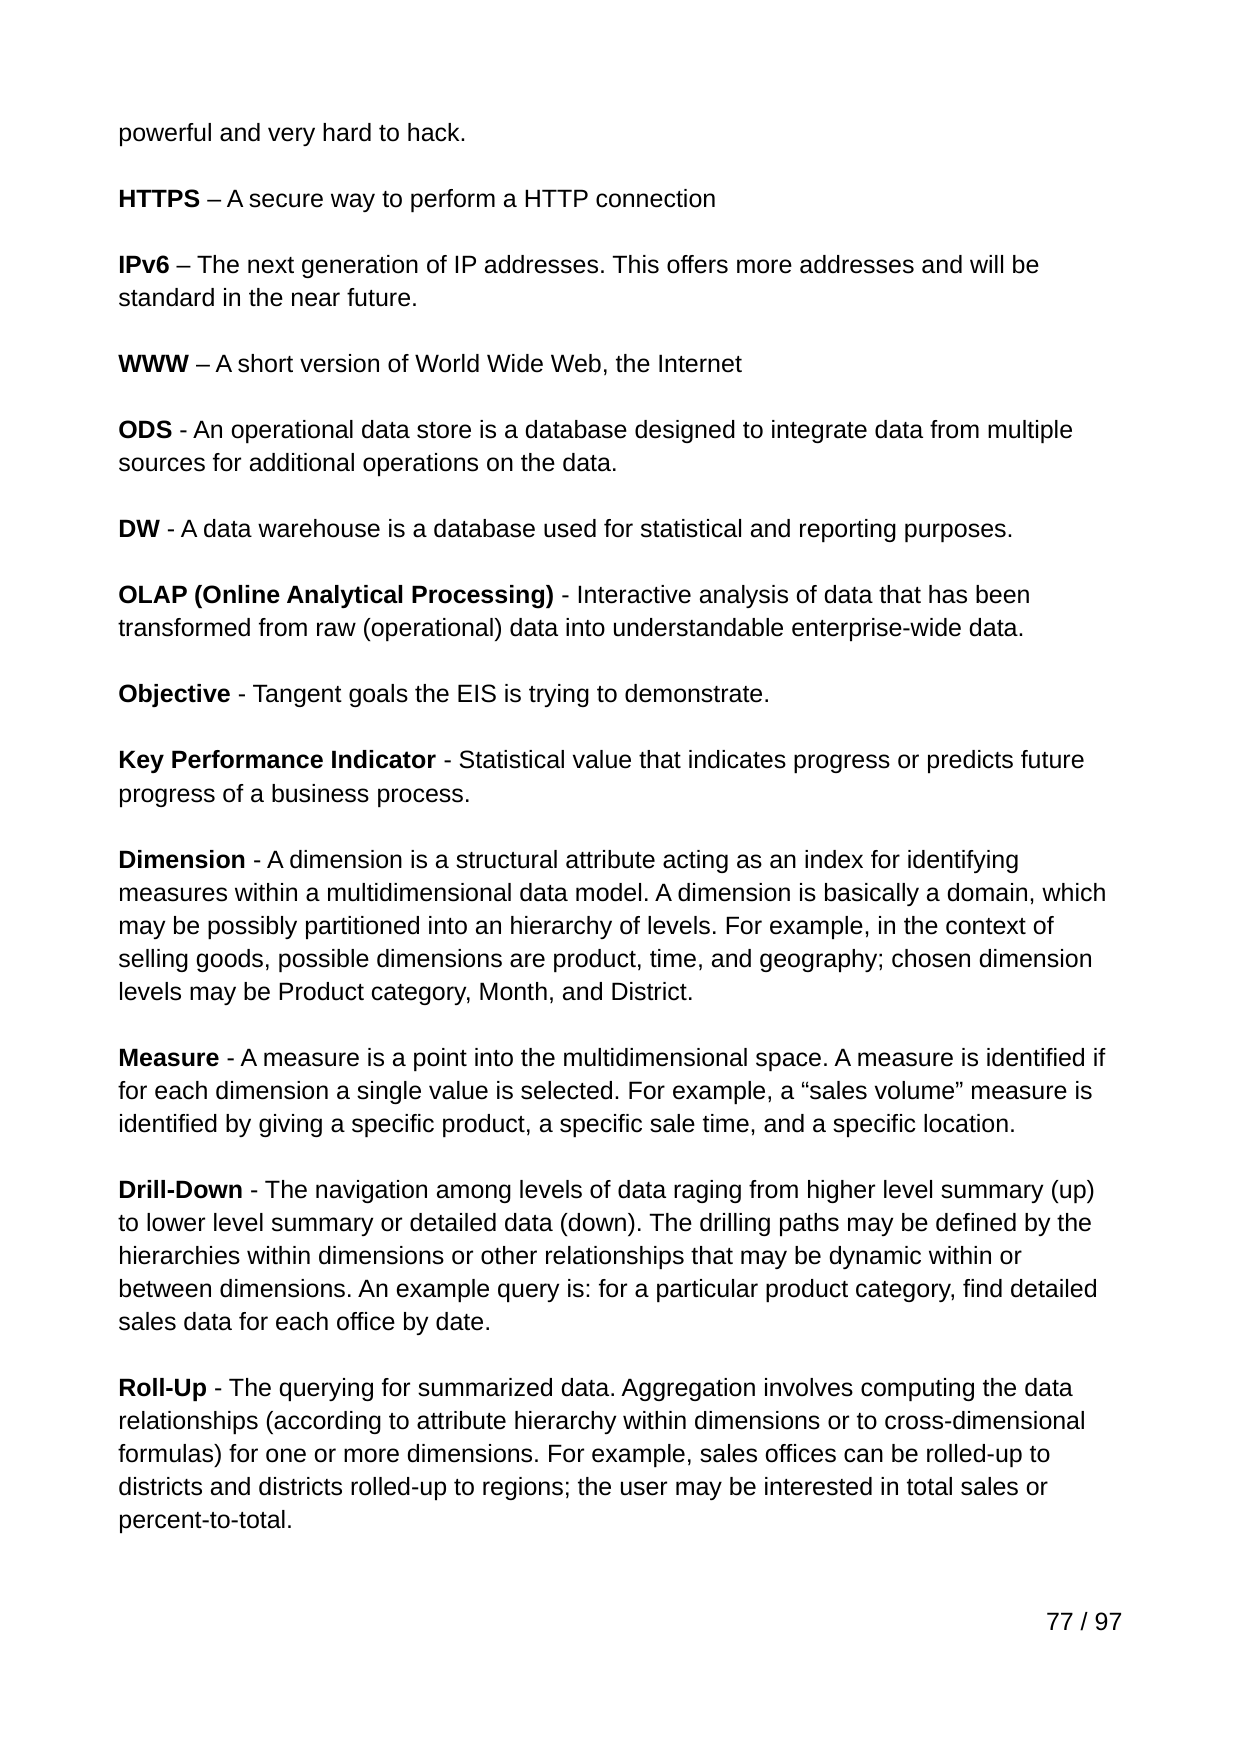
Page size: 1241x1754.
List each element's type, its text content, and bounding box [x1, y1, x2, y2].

text WWW – A short version of World Wide Web, the Internet [118, 349, 1122, 378]
text Drill-Down - The navigation among levels of data raging from higher level summary (up) to lower level summary or detailed data (down). The drilling paths may be defined by the hierarchies within dimensions or other relationships that may be dynamic within or between dimensions. An example query is: for a particular product category, find detailed sales data for each office by date. [118, 1175, 1122, 1336]
text Objective - Tangent goals the EIS is trying to demonstrate. [118, 679, 1122, 708]
text IPv6 – The next generation of IP addresses. This offers more addresses and will be standard in the near future. [118, 250, 1122, 312]
text ODS - An operational data store is a database designed to integrate data from multiple sources for additional operations on the data. [118, 415, 1122, 477]
text OLAP (Online Analytical Processing) - Interactive analysis of data that has been transformed from raw (operational) data into understandable enterprise-wide data. [118, 580, 1122, 642]
text Roll-Up - The querying for summarized data. Aggregation involves computing the data relationships (according to attribute hierarchy within dimensions or to cross-dimensional formulas) for one or more dimensions. For example, sales offices can be rolled-up to districts and districts rolled-up to regions; the user may be interested in total sales or percent-to-total. [118, 1373, 1122, 1534]
text powerful and very hard to hack. [118, 118, 1122, 147]
text Measure - A measure is a point into the multidimensional space. A measure is identified if for each dimension a single value is selected. For example, a “sales volume” measure is identified by giving a specific product, a specific sale time, and a specific location. [118, 1043, 1122, 1137]
text DW - A data warehouse is a database used for statistical and reporting purposes. [118, 514, 1122, 543]
text HTTPS – A secure way to perform a HTTP connection [118, 184, 1122, 213]
text Dimension - A dimension is a structural attribute acting as an index for identifying measures within a multidimensional data model. A dimension is basically a domain, which may be possibly partitioned into an hierarchy of levels. For example, in the context of selling goods, possible dimensions are product, time, and geography; chosen dimension levels may be Product category, Month, and District. [118, 844, 1122, 1005]
text Key Performance Indicator - Statistical value that indicates progress or predicts future progress of a business process. [118, 746, 1122, 807]
